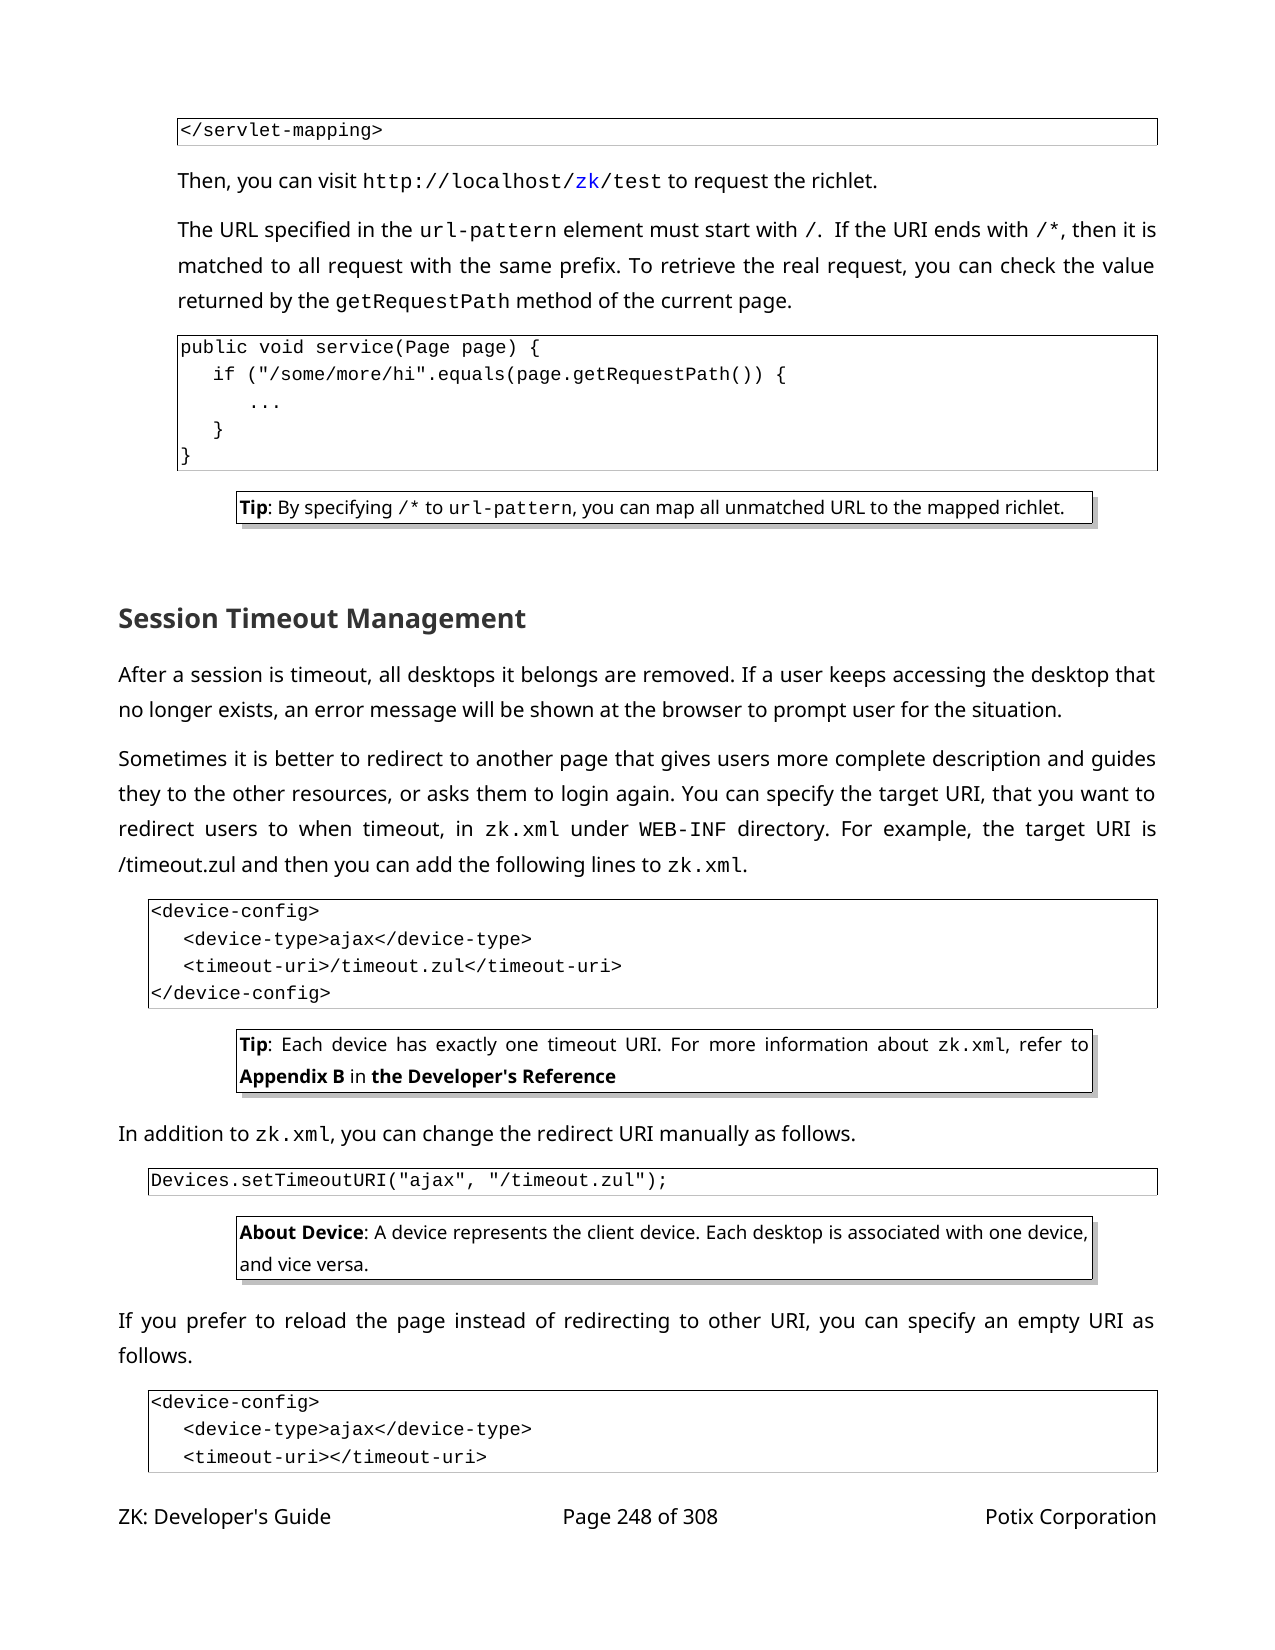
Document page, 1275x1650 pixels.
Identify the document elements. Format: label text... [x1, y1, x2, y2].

text } } [178, 417, 1157, 470]
text public void service(Page page) { [178, 336, 1157, 359]
text </servlet-mapping> [178, 119, 1157, 145]
text <device-config> [149, 900, 1157, 923]
text <device-type>ajax</device-type> [149, 1417, 1157, 1442]
text Sometimes it is better to redirect to another page that gives users more complete description and guides they to the other resources, or asks them to login again. You can specify the target URI, that you want to redirect users to when timeout, in zk.xml under WEB-INF directory. For example, the target URI is /timeout.zul and then you can add the following lines to zk.xml. [118, 744, 1157, 879]
text If you prefer to reload the page instead of redirecting to other URI, you can specify an empty URI as follows. [118, 1306, 1157, 1369]
text <device-config> [149, 1391, 1157, 1414]
subtitle Session Timeout Management [118, 600, 1157, 636]
text ... [178, 389, 1157, 414]
text Devices.setTimeoutURI("ajax", "/timeout.zul"); [149, 1169, 1157, 1195]
text if ("/some/more/hi".equals(page.getRequestPath()) { [178, 362, 1157, 387]
text Then, you can visit http://localhost/zk/test to request the richlet. [177, 166, 1157, 194]
text The URL specified in the url-pattern element must start with /. If the URI ends with /*, then it is matched to all request with the same prefix. To retrieve the real request, you can check the value returned by the getRequestPath method of the current page. [177, 215, 1157, 314]
text Tip: Each device has exactly one timeout URI. For more information about zk.xml, refer to Appendix B in the Developer's Reference [237, 1030, 1092, 1092]
text In addition to zk.xml, you can change the redirect URI manually as follows. [118, 1119, 1157, 1147]
text <device-type>ajax</device-type> [149, 926, 1157, 951]
text About Device: A device represents the client device. Each desktop is associated with one device, and vice versa. [237, 1217, 1092, 1279]
text </device-config> [149, 981, 1157, 1008]
text <timeout-uri>/timeout.zul</timeout-uri> [149, 954, 1157, 978]
text <timeout-uri></timeout-uri> [149, 1444, 1157, 1472]
text Tip: By specifying /* to url-pattern, you can map all unmatched URL to the mapped richlet. [237, 492, 1092, 523]
text After a session is timeout, all desktops it belongs are removed. If a user keeps accessing the desktop that no longer exists, an error message will be shown at the browser to prompt user for the situation. [118, 660, 1157, 723]
